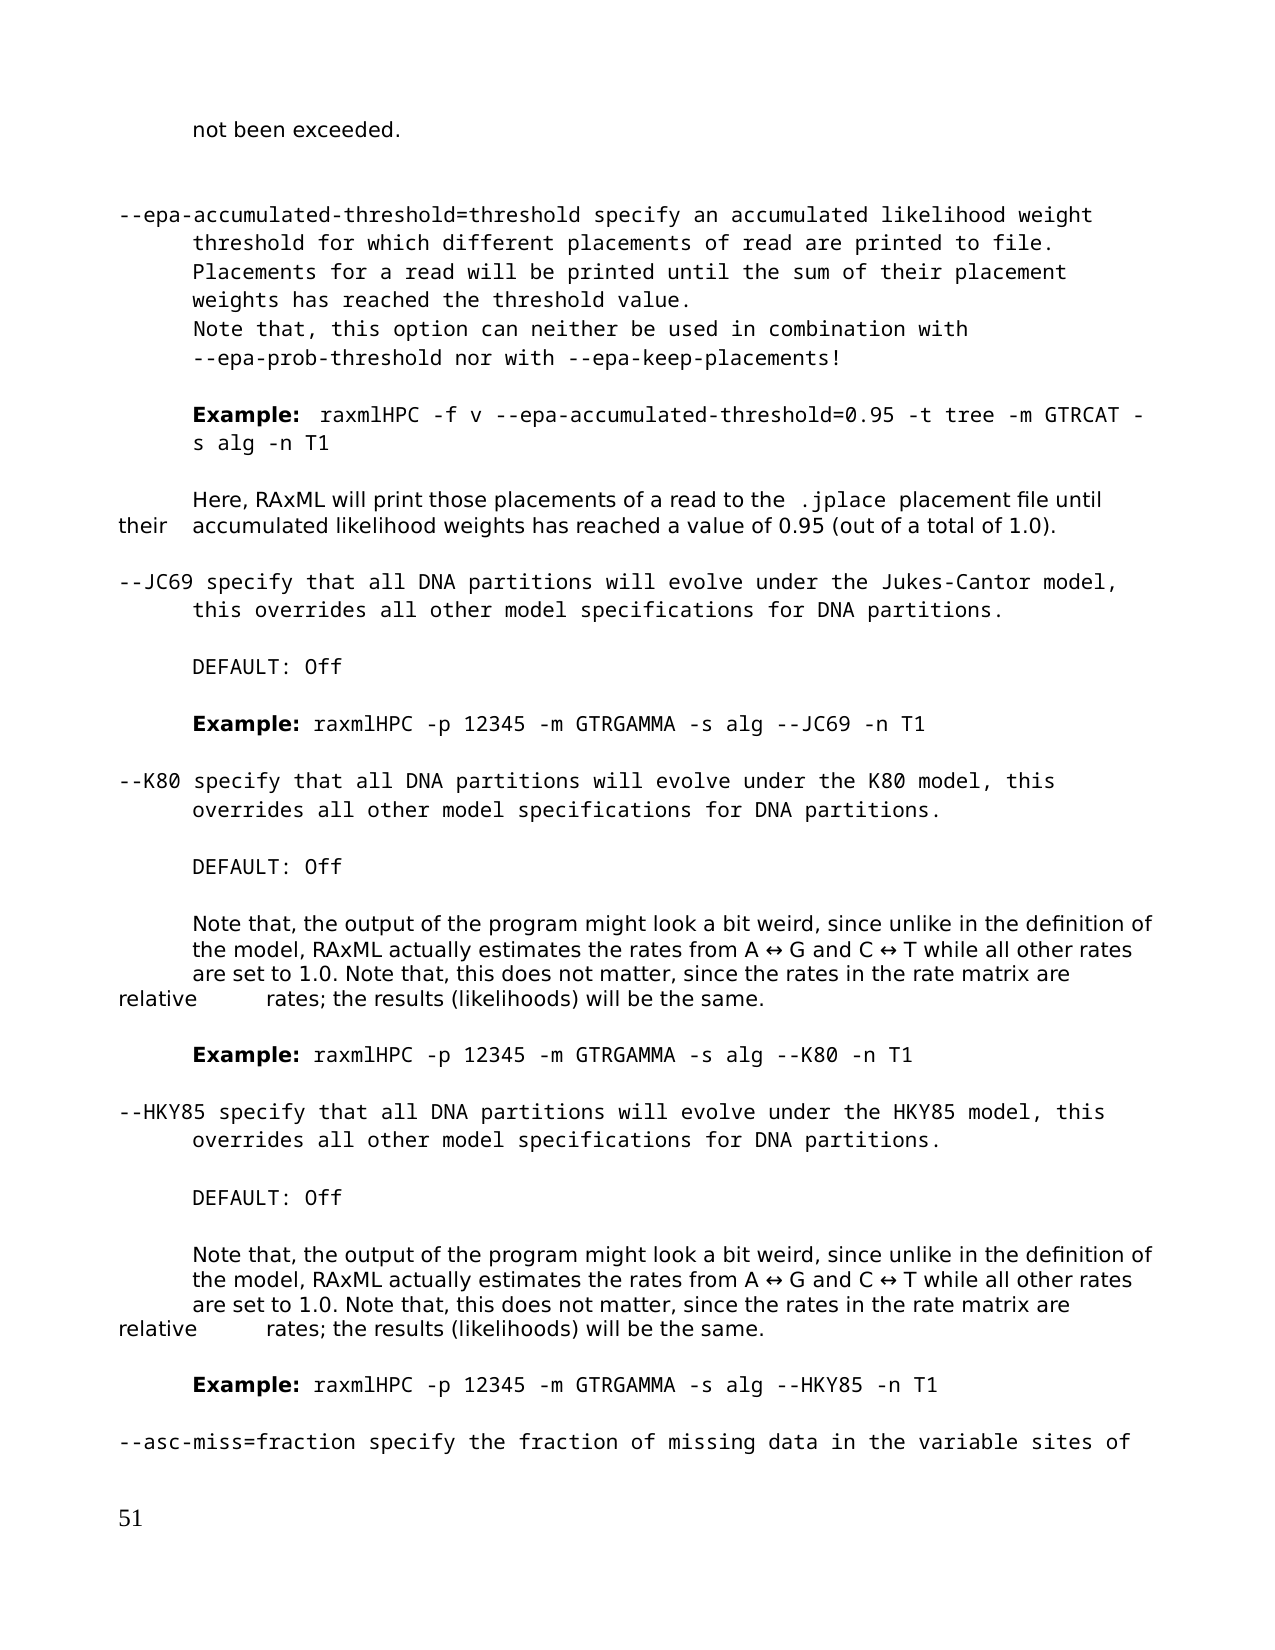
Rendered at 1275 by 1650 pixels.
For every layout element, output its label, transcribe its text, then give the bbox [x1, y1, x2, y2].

text --HKY85 specify that all DNA partitions will evolve under the HKY85 model, this overrides all other model specifications for DNA partitions. [118, 1097, 1157, 1154]
text Example: raxmlHPC -p 12345 -m GTRGAMMA -s alg --JC69 -n T1 [118, 709, 1157, 738]
text Here, RAxML will print those placements of a read to the .jplace placement file until their accumulated likelihood weights has reached a value of 0.95 (out of a total of 1.0). [118, 485, 1157, 538]
text --K80 specify that all DNA partitions will evolve under the K80 model, this overrides all other model specifications for DNA partitions. [118, 766, 1157, 823]
text DEFAULT: Off [118, 852, 1157, 881]
text --asc-miss=fraction specify the fraction of missing data in the variable sites of [118, 1427, 1157, 1456]
text Note that, the output of the program might look a bit weird, since unlike in the definition of the model, RAxML actually estimates the rates from A ↔ G and C ↔ T while all other rates are set to 1.0. Note that, this does not matter, since the rates in the rate matrix are relative rates; the results (likelihoods) will be the same. [118, 909, 1157, 1011]
text Example: raxmlHPC -p 12345 -m GTRGAMMA -s alg --HKY85 -n T1 [118, 1370, 1157, 1398]
text Note that, the output of the program might look a bit weird, since unlike in the definition of the model, RAxML actually estimates the rates from A ↔ G and C ↔ T while all other rates are set to 1.0. Note that, this does not matter, since the rates in the rate matrix are relative rates; the results (likelihoods) will be the same. [118, 1239, 1157, 1341]
text Example: raxmlHPC -f v --epa-accumulated-threshold=0.95 -t tree -m GTRCAT -s alg -n T1 [192, 399, 1157, 457]
text not been exceeded. [118, 118, 1157, 143]
text --epa-prob-threshold nor with --epa-keep-placements! [118, 342, 1157, 371]
text this overrides all other model specifications for DNA partitions. [118, 595, 1157, 624]
text Note that, this option can neither be used in combination with [118, 314, 1157, 342]
text --epa-accumulated-threshold=threshold specify an accumulated likelihood weight threshold for which different placements of read are printed to file. Placements for a read will be printed until the sum of their placement weights has reached the threshold value. [118, 200, 1157, 314]
text DEFAULT: Off [118, 1182, 1157, 1211]
text --JC69 specify that all DNA partitions will evolve under the Jukes-Cantor model, [118, 567, 1157, 595]
text Example: raxmlHPC -p 12345 -m GTRGAMMA -s alg --K80 -n T1 [118, 1040, 1157, 1068]
text DEFAULT: Off [118, 652, 1157, 681]
